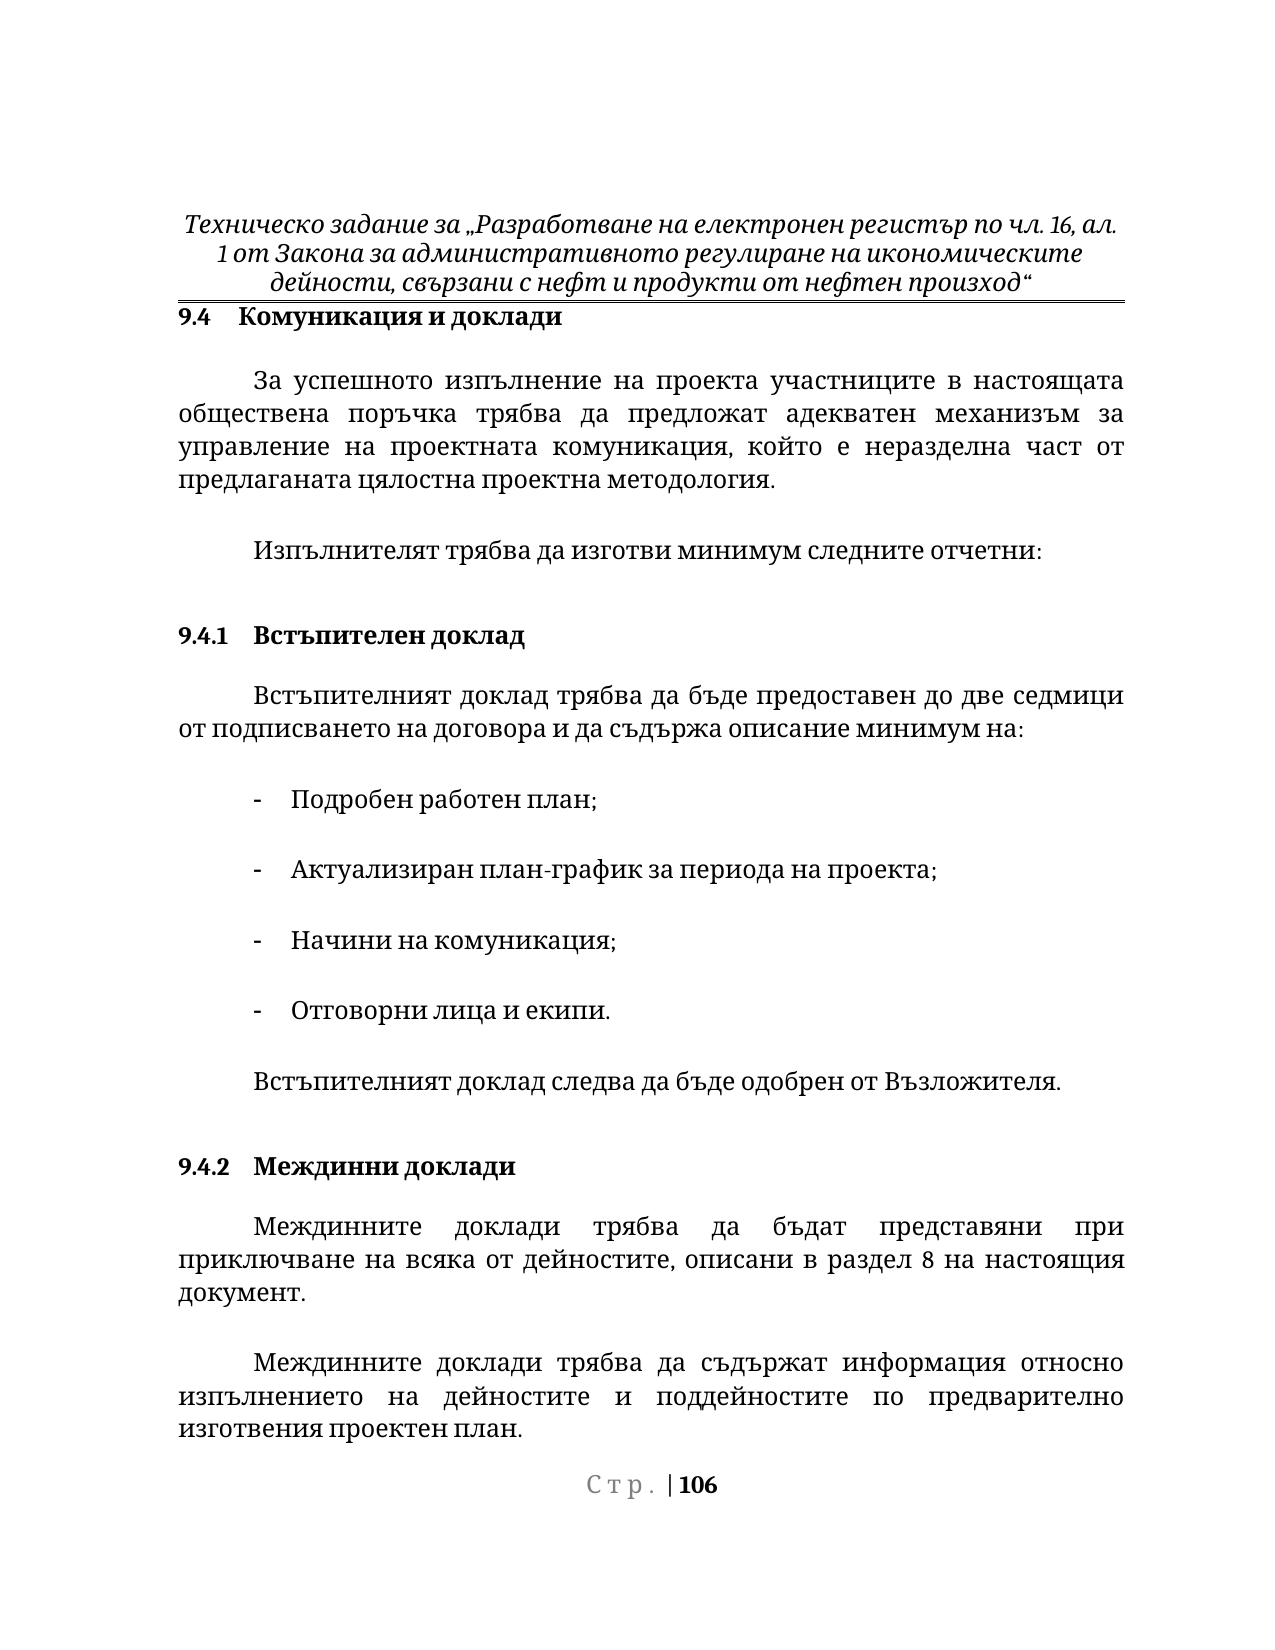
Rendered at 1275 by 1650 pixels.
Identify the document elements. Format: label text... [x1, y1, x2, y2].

text Встъпителният доклад следва да бъде одобрен от възложителя. [178, 1068, 1125, 1096]
text Междинните доклади трябва да съдържат информация относно изпълнението на дейностите и поддейностите по предварително изготвения проектен план. [178, 1349, 1125, 1444]
list Подробен работен план; [253, 786, 1125, 814]
text Встъпителният доклад трябва да бъде предоставен до две седмици от подписването на договора и да съдържа описание минимум на: [178, 682, 1125, 744]
subtitle Междинни доклади [178, 1153, 1125, 1181]
text Изпълнителят трябва да изготви минимум следните отчетни: [178, 537, 1125, 566]
text За успешното изпълнение на проекта участниците в настоящата обществена поръчка трябва да предложат адекватен механизъм за управление на проектната комуникация, който е неразделна част от предлаганата цялостна проектна методология. [178, 367, 1125, 495]
list Начини на комуникация; [253, 927, 1125, 955]
list Актуализиран план-график за периода на проекта; [253, 856, 1125, 885]
subtitle Комуникация и доклади [178, 303, 1125, 332]
list Отговорни лица и екипи. [253, 997, 1125, 1026]
text Междинните доклади трябва да бъдат представяни при приключване на всяка от дейностите, описани в раздел 8 на настоящия документ. [178, 1213, 1125, 1308]
subtitle Встъпителен доклад [178, 622, 1125, 651]
